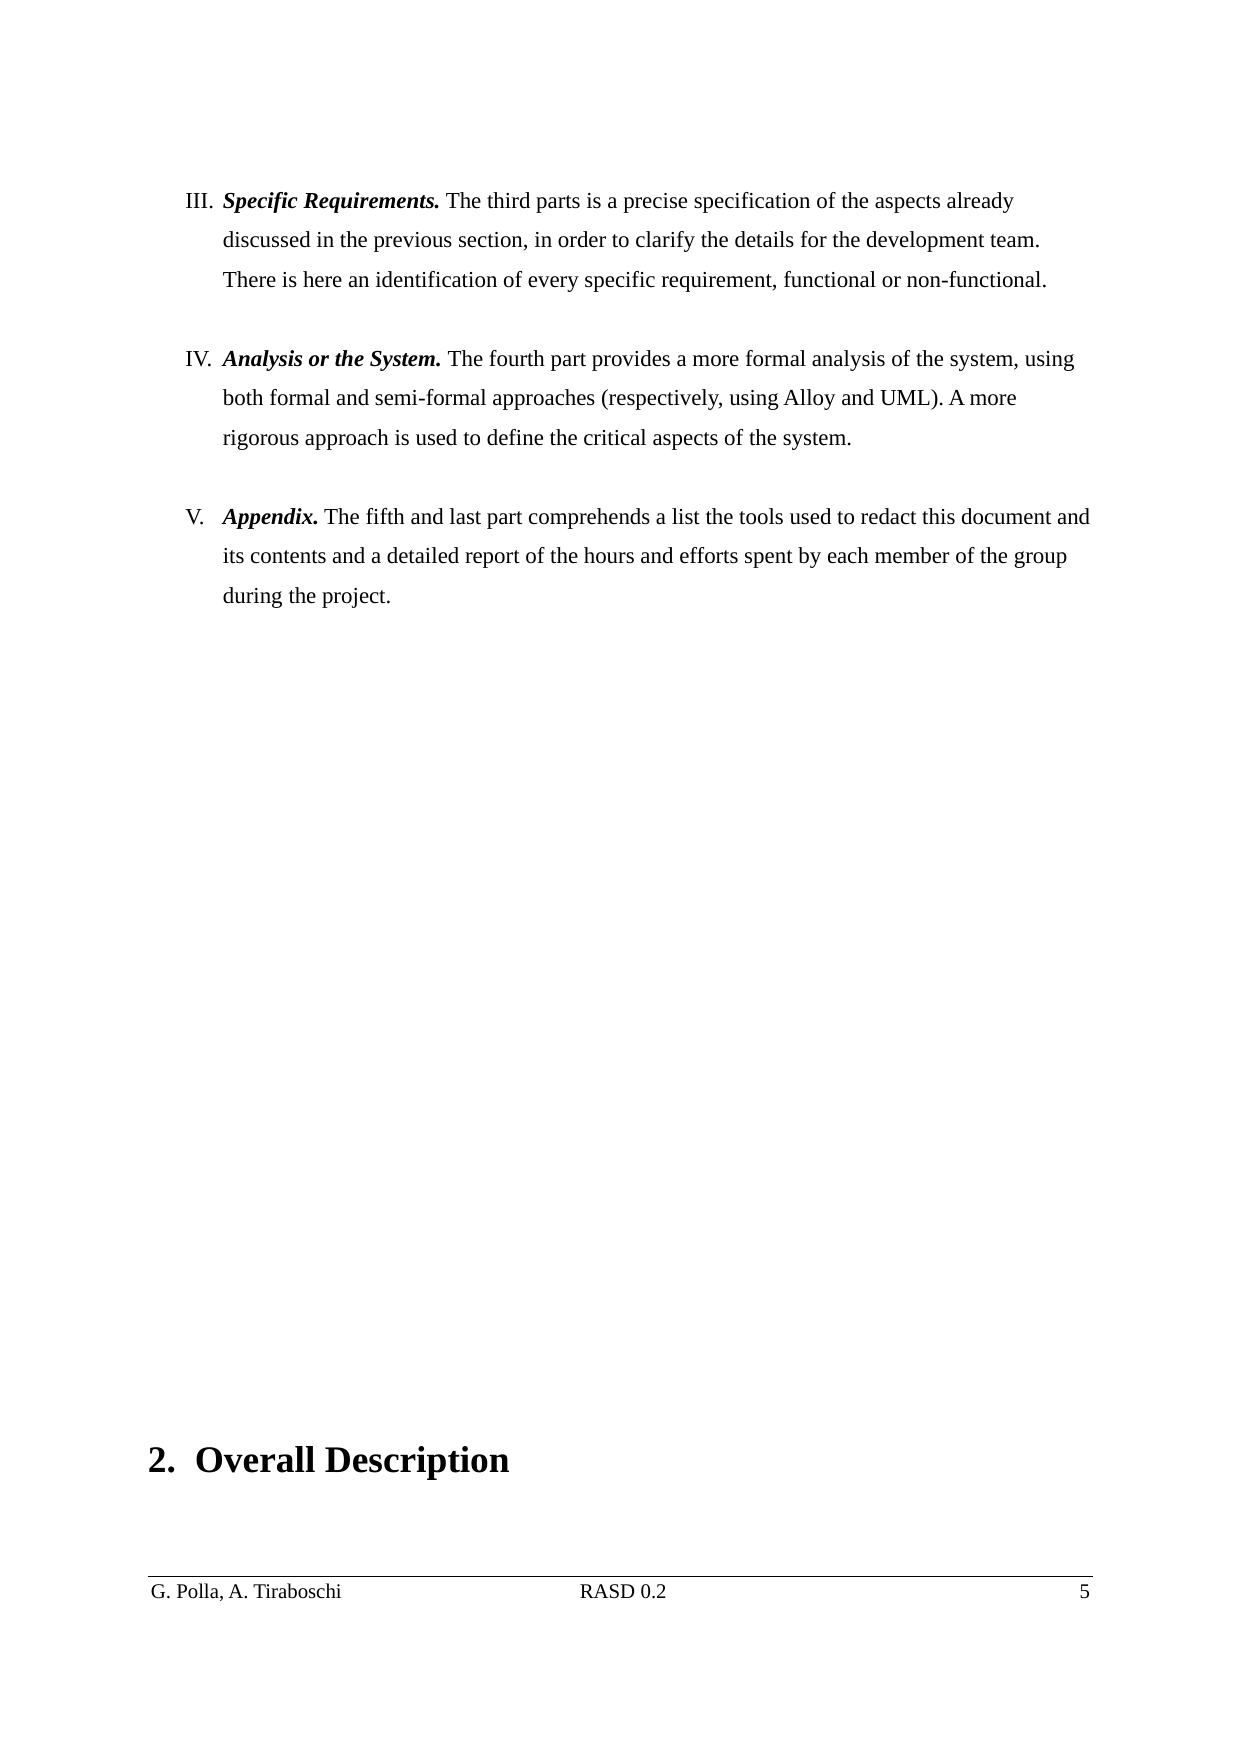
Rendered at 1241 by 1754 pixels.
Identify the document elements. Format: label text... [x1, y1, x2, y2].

list Appendix. The fifth and last part comprehends a list the tools used to redact this document and its contents and a detailed report of the hours and efforts spent by each member of the group during the project. [185, 503, 1093, 608]
text 2. Overall Description [148, 1437, 1093, 1538]
list [185, 148, 1093, 174]
list Specific Requirements. The third parts is a precise specification of the aspects already discussed in the previous section, in order to clarify the details for the development team. There is here an identification of every specific requirement, functional or non-functional. [185, 187, 1093, 292]
list Analysis or the System. The fourth part provides a more formal analysis of the system, using both formal and semi-formal approaches (respectively, using Alloy and UML). A more rigorous approach is used to define the critical aspects of the system. [185, 345, 1093, 490]
